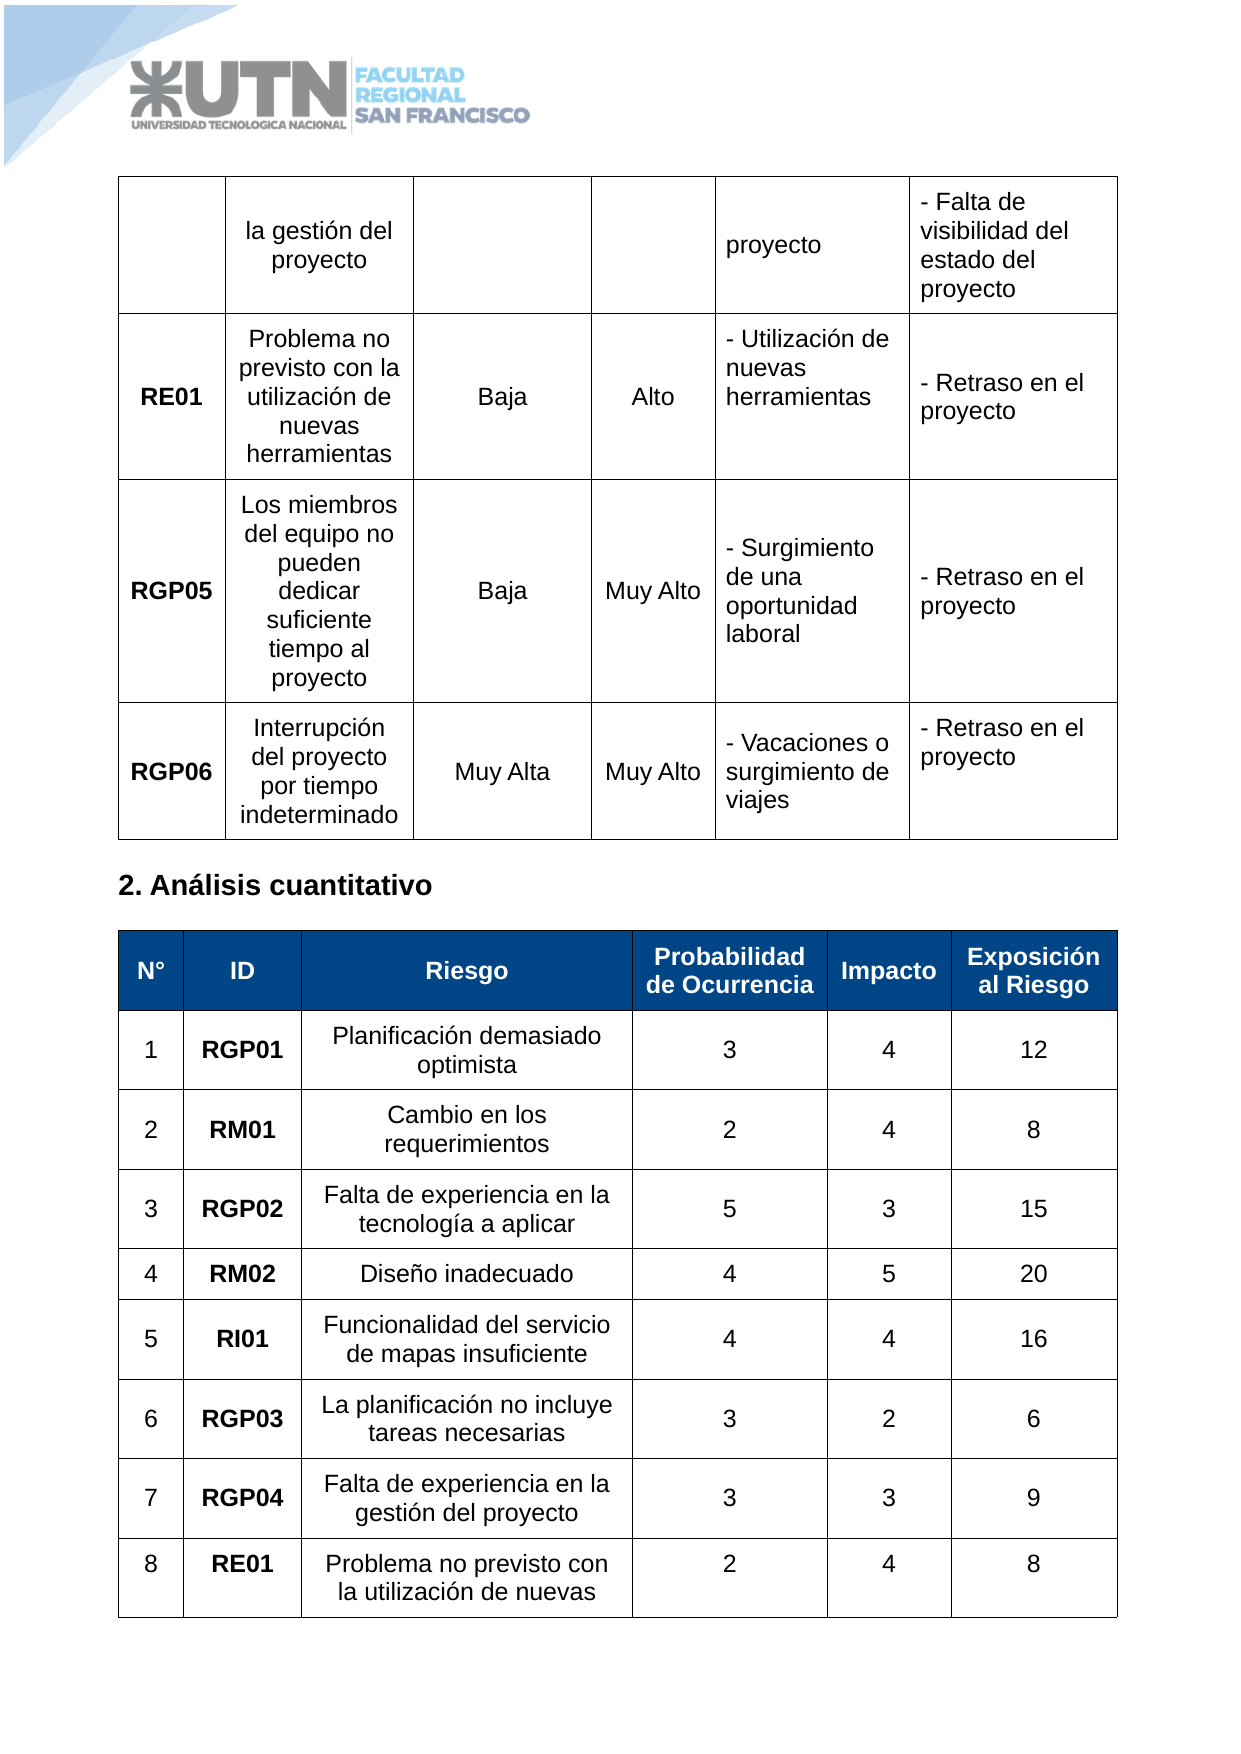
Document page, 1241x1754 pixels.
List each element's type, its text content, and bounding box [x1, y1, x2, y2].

table_cell 8 [952, 1090, 1117, 1169]
table_cell 9 [952, 1459, 1117, 1537]
table_cell 6 [119, 1380, 183, 1458]
table_header Exposición al Riesgo [952, 931, 1117, 1010]
table_cell Problema no previsto con la utilización de nuevas [302, 1539, 632, 1617]
table_cell Funcionalidad del servicio de mapas insuficiente [302, 1300, 632, 1378]
table_cell 2 [119, 1090, 183, 1169]
table_cell 3 [633, 1459, 827, 1537]
table_cell Falta de experiencia en la gestión del proyecto [302, 1459, 632, 1537]
table_header Riesgo [302, 931, 632, 1010]
table_cell RGP02 [184, 1170, 301, 1248]
table_cell 5 [119, 1300, 183, 1378]
table_cell proyecto [716, 177, 909, 313]
text 2. Análisis cuantitativo [118, 868, 1122, 902]
table_cell la gestión del proyecto [226, 177, 413, 313]
table_cell 3 [633, 1380, 827, 1458]
table_cell Muy Alta [414, 703, 591, 839]
table_cell 3 [828, 1170, 951, 1248]
table_cell 16 [952, 1300, 1117, 1378]
table_header Impacto [828, 931, 951, 1010]
table_cell RGP04 [184, 1459, 301, 1537]
table_cell 12 [952, 1011, 1117, 1089]
table_cell RGP05 [119, 480, 225, 702]
table_cell - Utilización de nuevas herramientas [716, 314, 909, 479]
table_cell - Falta de visibilidad del estado del proyecto [910, 177, 1117, 313]
table_cell 2 [633, 1539, 827, 1617]
table_cell 8 [119, 1539, 183, 1617]
table_cell 3 [119, 1170, 183, 1248]
table_cell [414, 177, 591, 313]
table_header Probabilidad de Ocurrencia [633, 931, 827, 1010]
table_cell - Vacaciones o surgimiento de viajes [716, 703, 909, 839]
table_cell - Surgimiento de una oportunidad laboral [716, 480, 909, 702]
table_cell 3 [828, 1459, 951, 1537]
table_header N° [119, 931, 183, 1010]
table_cell Diseño inadecuado [302, 1249, 632, 1299]
table_cell 4 [828, 1011, 951, 1089]
table_cell - Retraso en el proyecto [910, 314, 1117, 479]
table_cell [592, 177, 715, 313]
table_header ID [184, 931, 301, 1010]
table_cell Muy Alto [592, 703, 715, 839]
table_cell RGP06 [119, 703, 225, 839]
table_cell 5 [633, 1170, 827, 1248]
table_cell Falta de experiencia en la tecnología a aplicar [302, 1170, 632, 1248]
picture [3, 5, 532, 169]
table_cell 3 [633, 1011, 827, 1089]
table_cell RGP03 [184, 1380, 301, 1458]
table_cell 7 [119, 1459, 183, 1537]
table_cell [119, 177, 225, 313]
table_cell 4 [828, 1539, 951, 1617]
table_cell RGP01 [184, 1011, 301, 1089]
table_cell Interrupción del proyecto por tiempo indeterminado [226, 703, 413, 839]
table_cell 4 [119, 1249, 183, 1299]
table_cell RI01 [184, 1300, 301, 1378]
table_cell 4 [633, 1249, 827, 1299]
table_cell La planificación no incluye tareas necesarias [302, 1380, 632, 1458]
table_cell 15 [952, 1170, 1117, 1248]
table_cell RE01 [119, 314, 225, 479]
table_cell 5 [828, 1249, 951, 1299]
table_cell 2 [828, 1380, 951, 1458]
table_cell Los miembros del equipo no pueden dedicar suficiente tiempo al proyecto [226, 480, 413, 702]
table_cell Muy Alto [592, 480, 715, 702]
table_cell Baja [414, 480, 591, 702]
table_cell Baja [414, 314, 591, 479]
table_cell 4 [828, 1300, 951, 1378]
table_cell - Retraso en el proyecto [910, 480, 1117, 702]
table_cell Cambio en los requerimientos [302, 1090, 632, 1169]
table_cell 20 [952, 1249, 1117, 1299]
table_cell 2 [633, 1090, 827, 1169]
table_cell RE01 [184, 1539, 301, 1617]
table_cell Planificación demasiado optimista [302, 1011, 632, 1089]
table_cell - Retraso en el proyecto [910, 703, 1117, 839]
table_cell 1 [119, 1011, 183, 1089]
table_cell RM02 [184, 1249, 301, 1299]
table_cell 4 [633, 1300, 827, 1378]
table_cell 8 [952, 1539, 1117, 1617]
table_cell Alto [592, 314, 715, 479]
table_cell Problema no previsto con la utilización de nuevas herramientas [226, 314, 413, 479]
table_cell 4 [828, 1090, 951, 1169]
table_cell RM01 [184, 1090, 301, 1169]
table_cell 6 [952, 1380, 1117, 1458]
